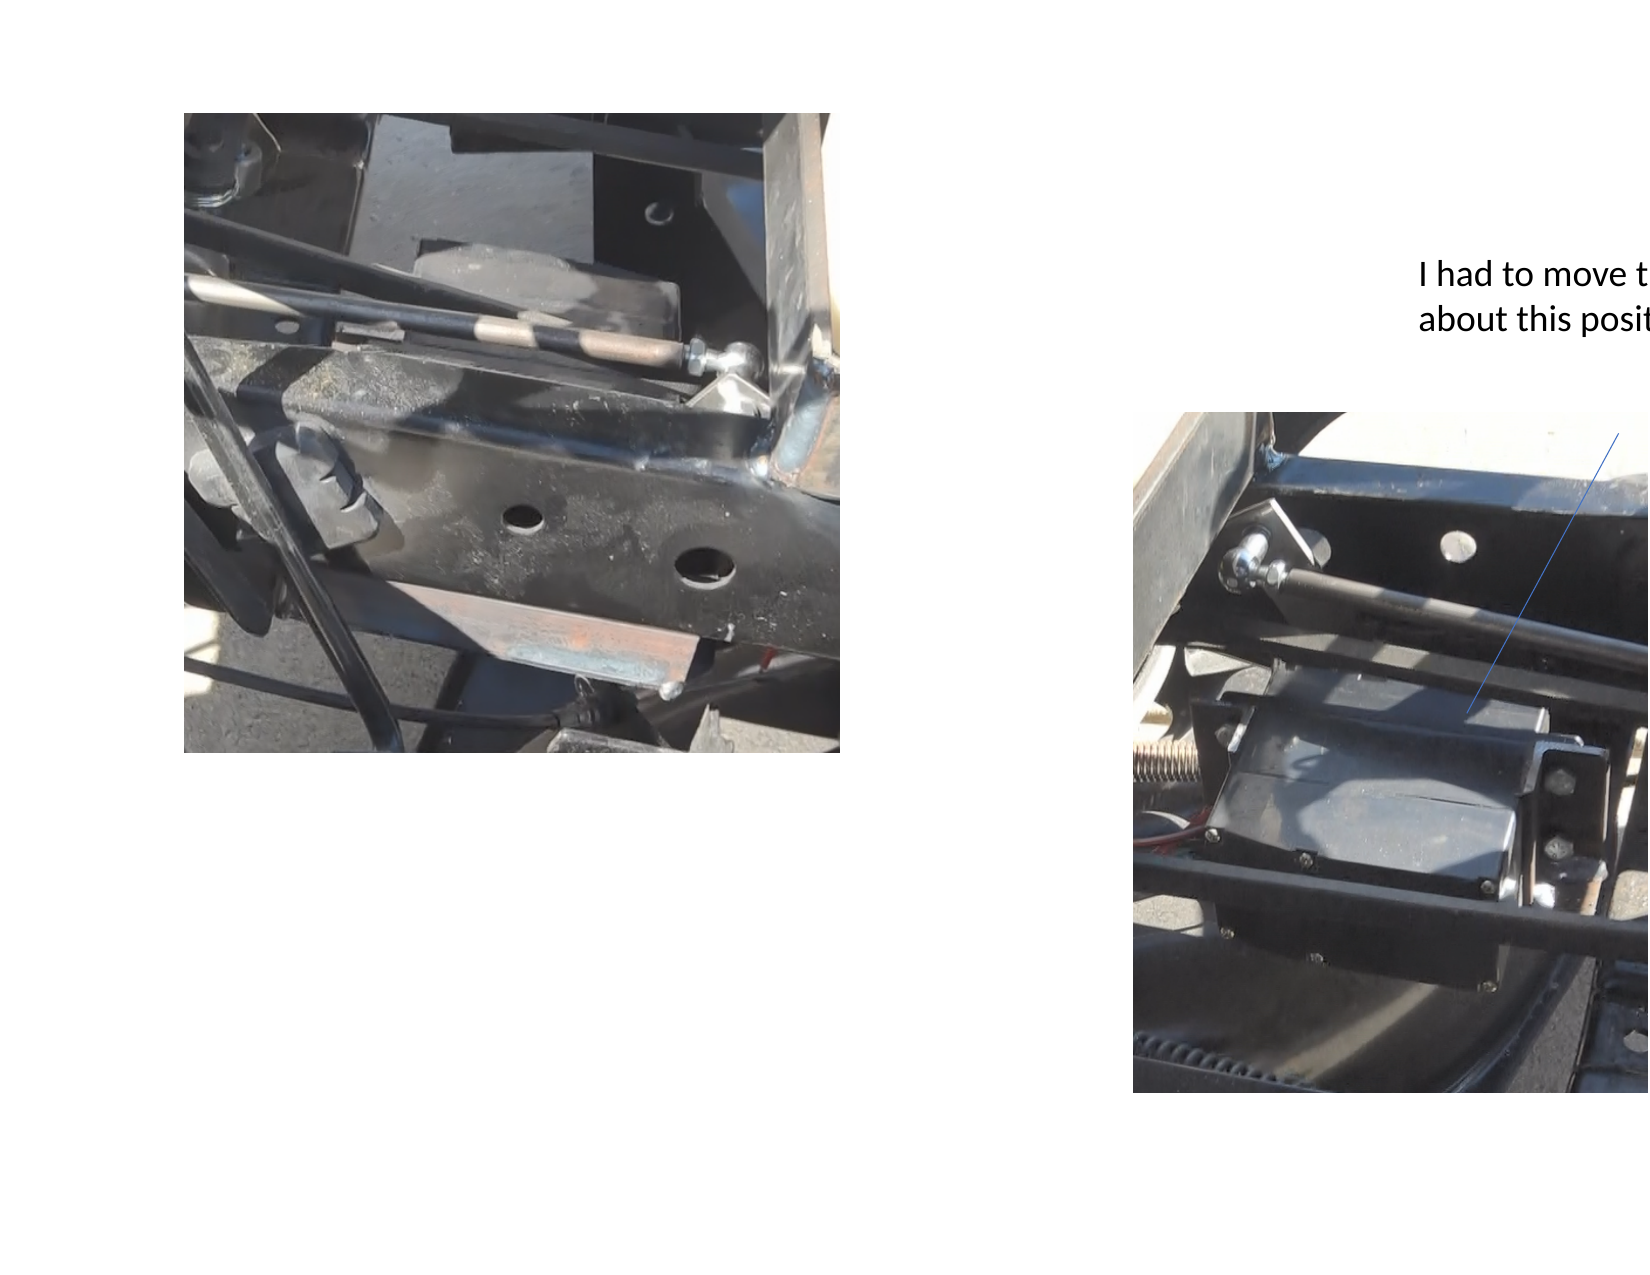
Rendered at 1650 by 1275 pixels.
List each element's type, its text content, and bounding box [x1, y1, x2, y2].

picture [184, 113, 840, 753]
picture [1133, 412, 1648, 1093]
text_box I had to move the control arm to about this position [1403, 241, 1650, 347]
